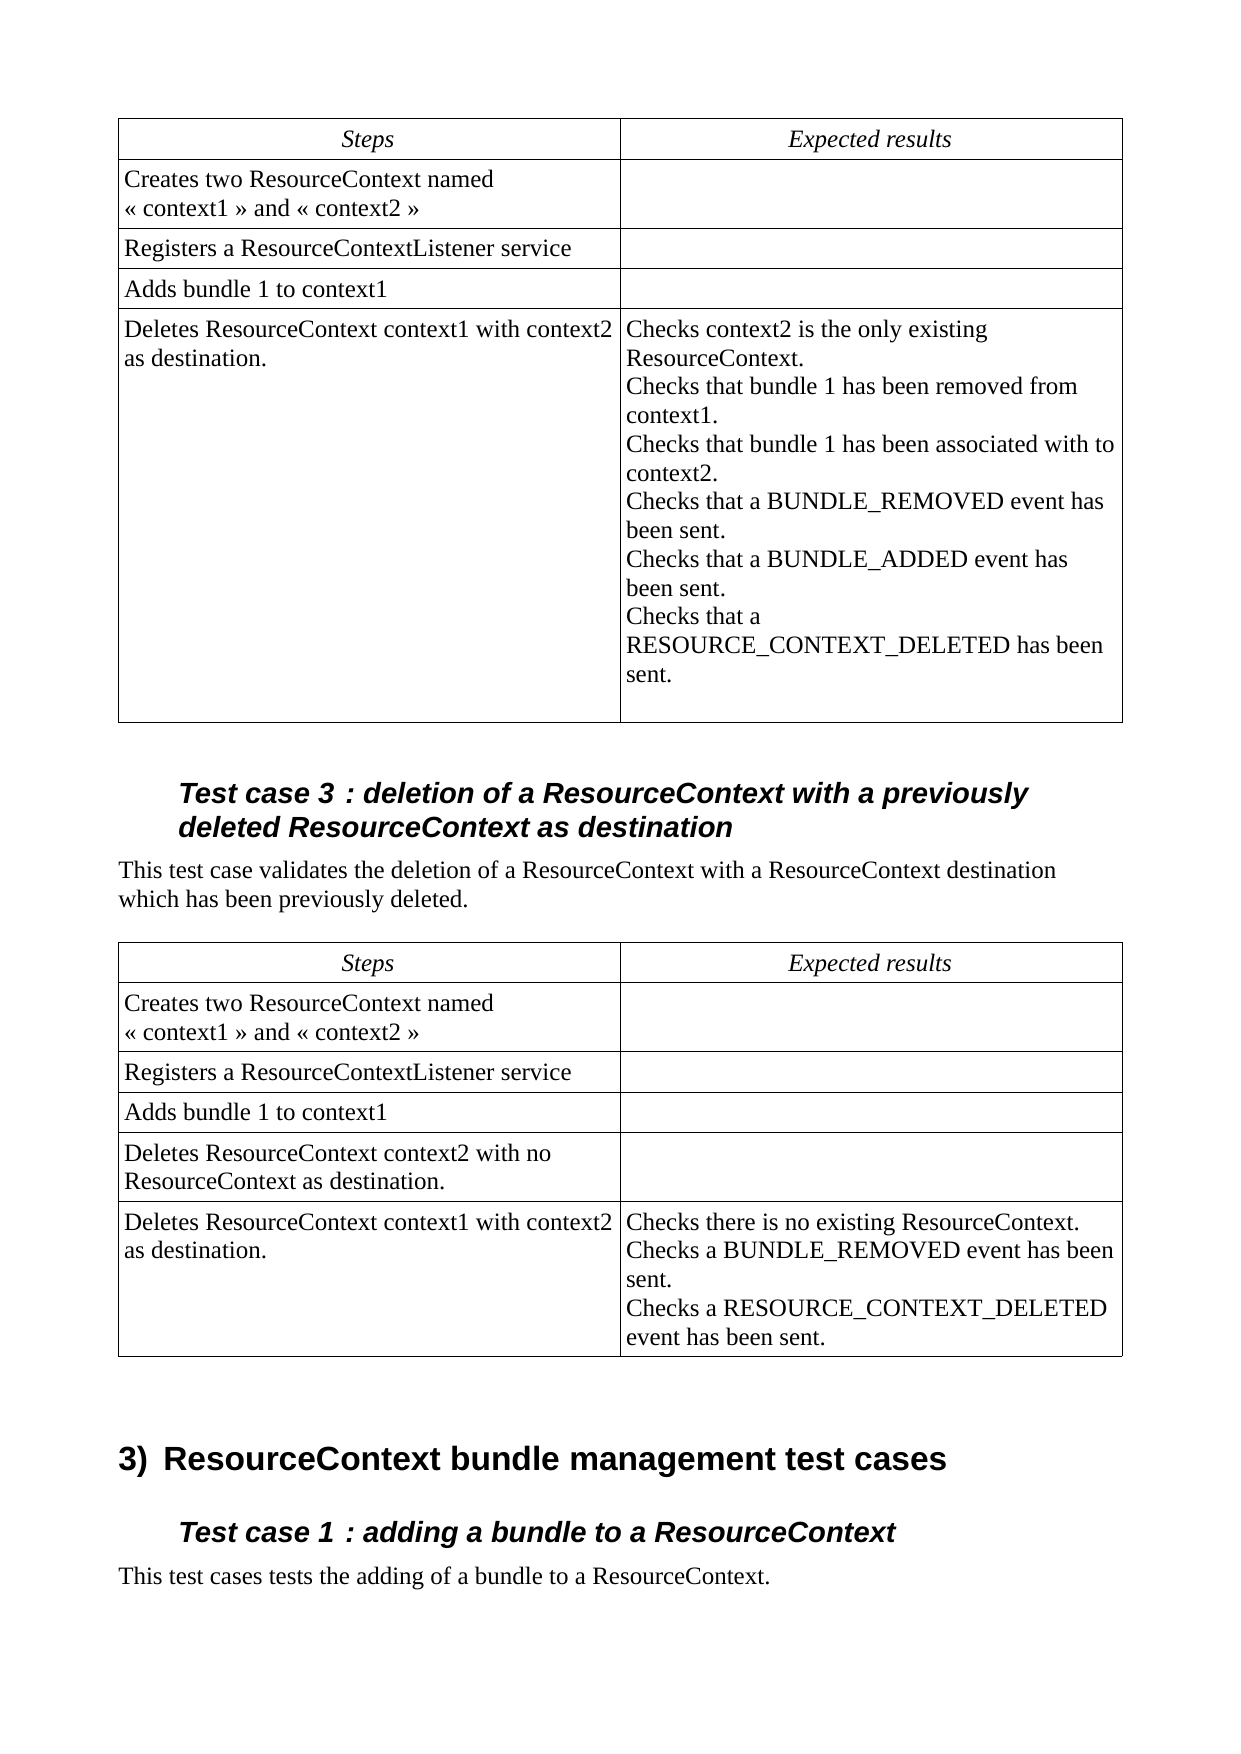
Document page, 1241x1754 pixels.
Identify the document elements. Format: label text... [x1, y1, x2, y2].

table_cell [621, 1133, 1122, 1201]
table_cell [621, 160, 1122, 227]
table_cell [621, 229, 1122, 268]
table_cell Checks there is no existing ResourceContext. Checks a BUNDLE_REMOVED event has been sent. Checks a RESOURCE_CONTEXT_DELETED event has been sent. [621, 1202, 1122, 1356]
table_cell Creates two ResourceContext named « context1 » and « context2 » [119, 983, 620, 1051]
table_cell Deletes ResourceContext context2 with no ResourceContext as destination. [119, 1133, 620, 1201]
table_cell [621, 269, 1122, 308]
subtitle Test case 3 : deletion of a ResourceContext with a previously deleted ResourceContext as destination [118, 776, 1122, 843]
table_cell [621, 1093, 1122, 1132]
table_cell Registers a ResourceContextListener service [119, 229, 620, 268]
table_cell [621, 983, 1122, 1051]
text This test case validates the deletion of a ResourceContext with a ResourceContext destination which has been previously deleted. [118, 856, 1122, 913]
table_cell Deletes ResourceContext context1 with context2 as destination. [119, 1202, 620, 1356]
subtitle Test case 1 : adding a bundle to a ResourceContext [118, 1515, 1122, 1548]
table_cell Adds bundle 1 to context1 [119, 1093, 620, 1132]
table_cell Registers a ResourceContextListener service [119, 1052, 620, 1092]
table_cell Adds bundle 1 to context1 [119, 269, 620, 308]
table_header Steps [119, 943, 620, 982]
subtitle ResourceContext bundle management test cases [118, 1439, 1122, 1477]
table_header Expected results [621, 119, 1122, 158]
text This test cases tests the adding of a bundle to a ResourceContext. [118, 1561, 1122, 1590]
table_header Steps [119, 119, 620, 158]
table_cell Creates two ResourceContext named « context1 » and « context2 » [119, 160, 620, 227]
table_cell Checks context2 is the only existing ResourceContext. Checks that bundle 1 has been removed from context1. Checks that bundle 1 has been associated with to context2. Checks that a BUNDLE_REMOVED event has been sent. Checks that a BUNDLE_ADDED event has been sent. Checks that a RESOURCE_CONTEXT_DELETED has been sent. [621, 309, 1122, 722]
table_header Expected results [621, 943, 1122, 982]
table_cell [621, 1052, 1122, 1092]
table_cell Deletes ResourceContext context1 with context2 as destination. [119, 309, 620, 722]
